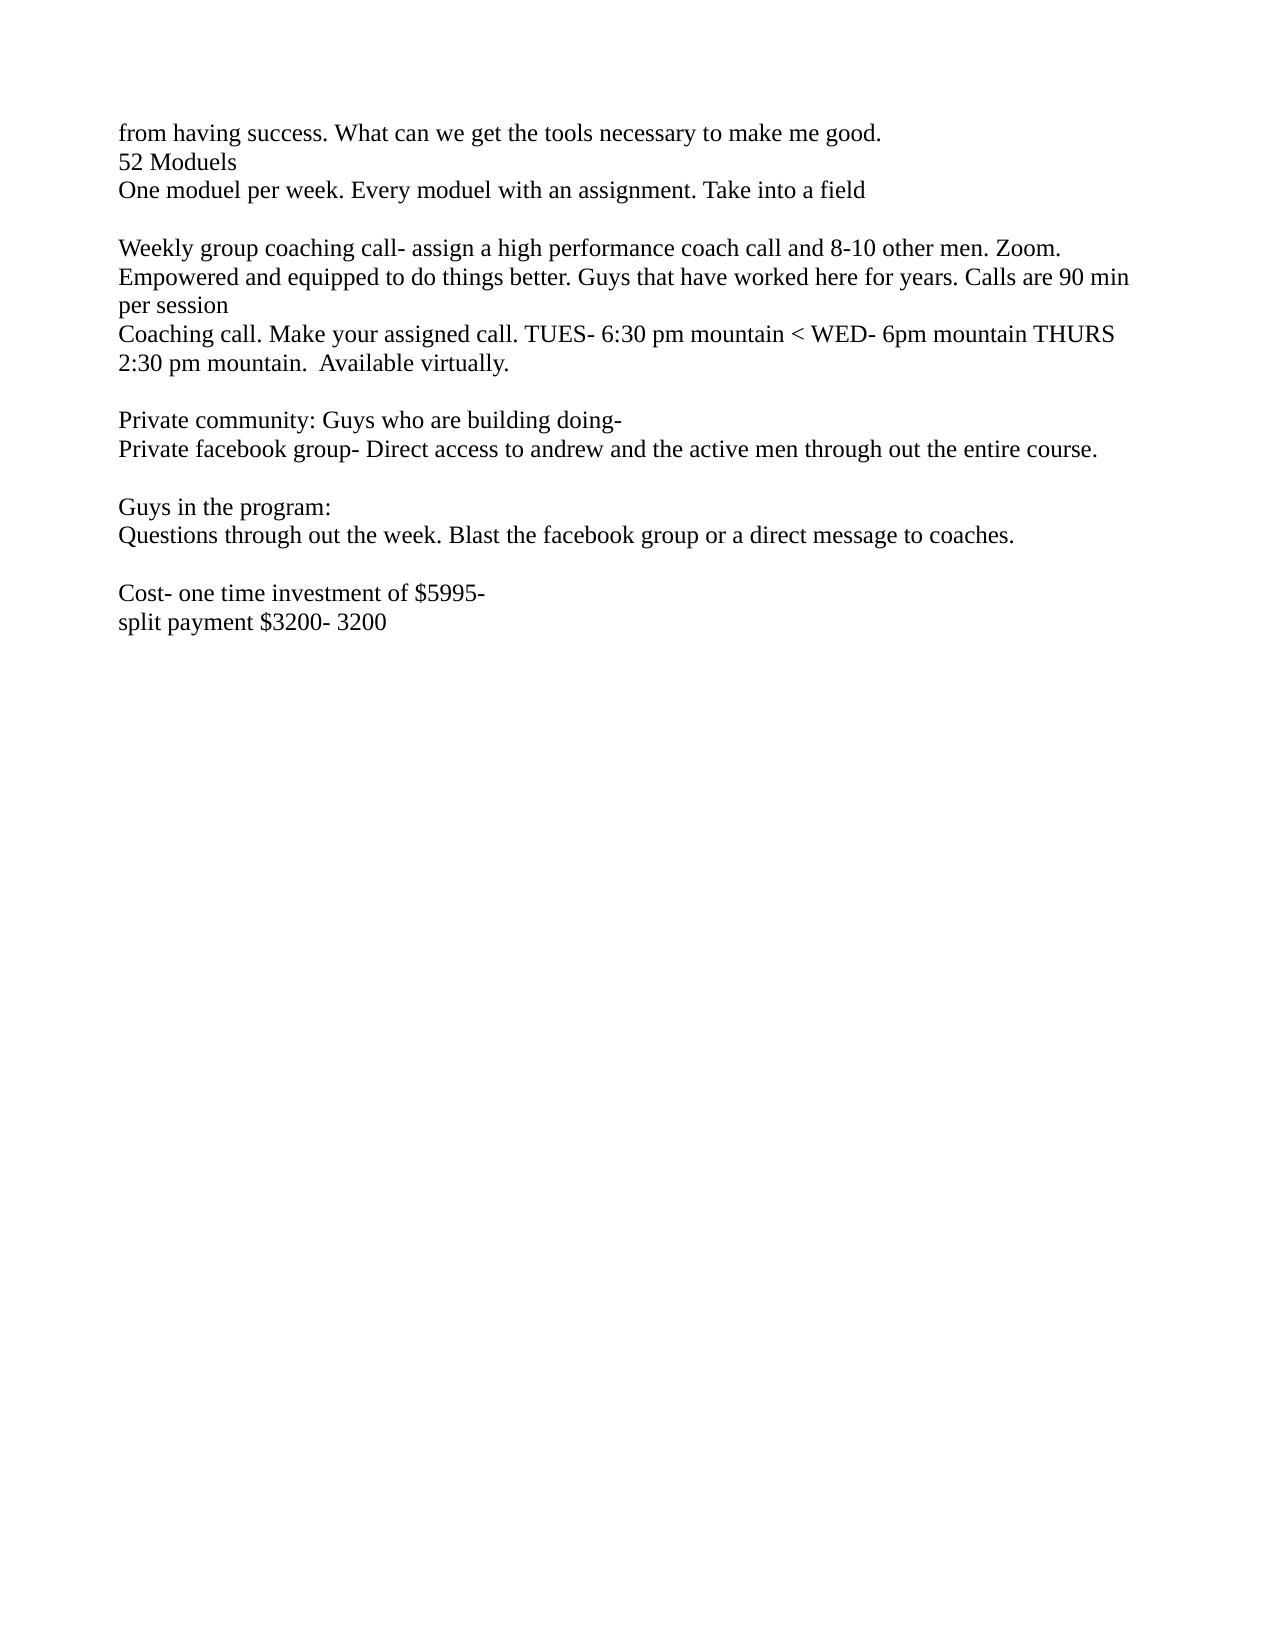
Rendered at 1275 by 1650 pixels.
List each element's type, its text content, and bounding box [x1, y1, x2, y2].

text Questions through out the week. Blast the facebook group or a direct message to coaches. [118, 521, 1157, 549]
text Cost- one time investment of $5995- [118, 578, 1157, 607]
text Private community: Guys who are building doing- [118, 406, 1157, 434]
text split payment $3200- 3200 [118, 607, 1157, 636]
text Weekly group coaching call- assign a high performance coach call and 8-10 other men. Zoom. Empowered and equipped to do things better. Guys that have worked here for years. Calls are 90 min per session [118, 233, 1157, 319]
text Coaching call. Make your assigned call. TUES- 6:30 pm mountain < WED- 6pm mountain THURS 2:30 pm mountain. Available virtually. [118, 319, 1157, 377]
text 52 Moduels [118, 147, 1157, 176]
text One moduel per week. Every moduel with an assignment. Take into a field [118, 176, 1157, 204]
text from having success. What can we get the tools necessary to make me good. [118, 118, 1157, 147]
text Guys in the program: [118, 492, 1157, 521]
text Private facebook group- Direct access to andrew and the active men through out the entire course. [118, 434, 1157, 463]
